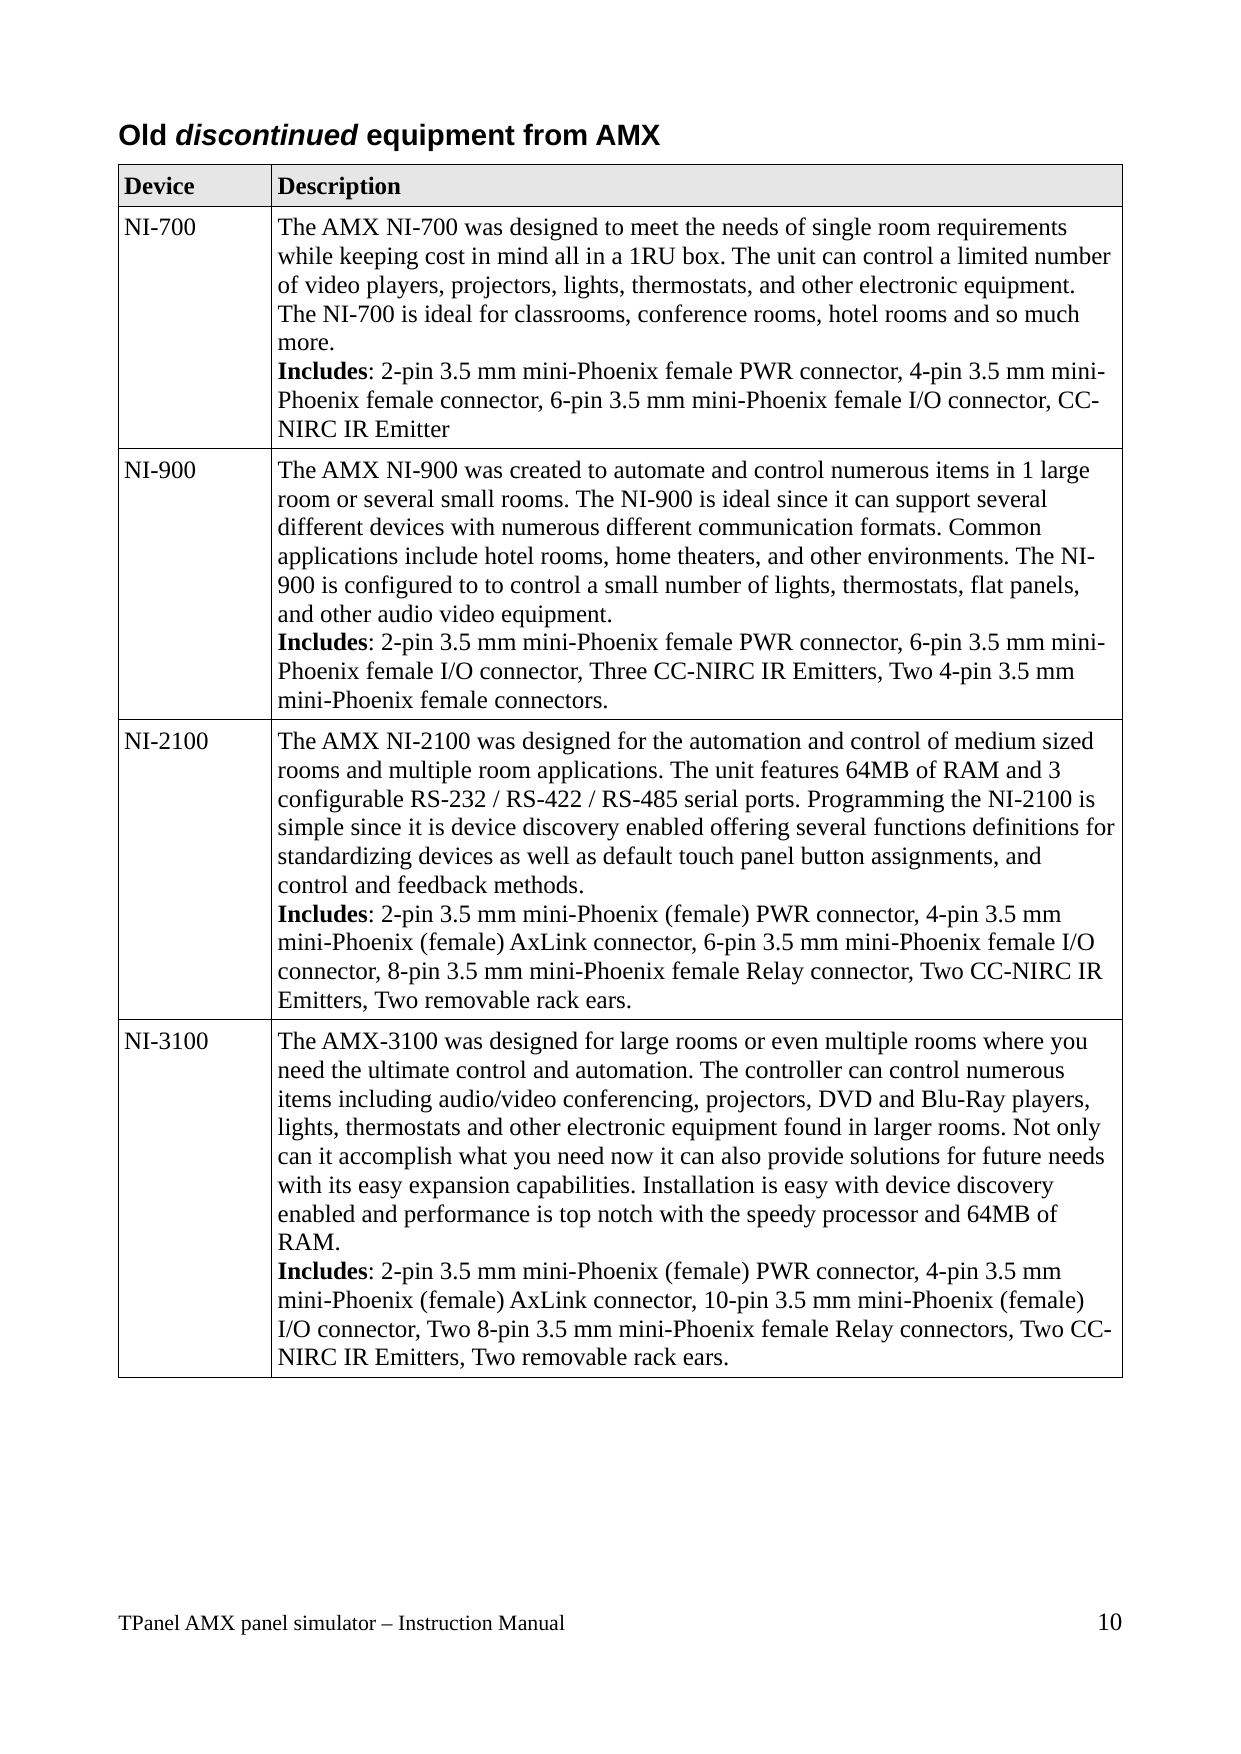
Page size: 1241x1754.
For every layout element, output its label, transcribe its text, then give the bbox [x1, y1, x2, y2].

table_cell NI-2100 [119, 720, 271, 1019]
table_header Description [272, 165, 1122, 206]
table_header Device [119, 165, 271, 206]
table_cell The AMX NI-700 was designed to meet the needs of single room requirements while keeping cost in mind all in a 1RU box. The unit can control a limited number of video players, projectors, lights, thermostats, and other electronic equipment. The NI-700 is ideal for classrooms, conference rooms, hotel rooms and so much more. Includes: 2-pin 3.5 mm mini-Phoenix female PWR connector, 4-pin 3.5 mm mini-Phoenix female connector, 6-pin 3.5 mm mini-Phoenix female I/O connector, CC-NIRC IR Emitter [272, 207, 1122, 448]
table_cell The AMX NI-900 was created to automate and control numerous items in 1 large room or several small rooms. The NI-900 is ideal since it can support several different devices with numerous different communication formats. Common applications include hotel rooms, home theaters, and other environments. The NI-900 is configured to to control a small number of lights, thermostats, flat panels, and other audio video equipment. Includes: 2-pin 3.5 mm mini-Phoenix female PWR connector, 6-pin 3.5 mm mini-Phoenix female I/O connector, Three CC-NIRC IR Emitters, Two 4-pin 3.5 mm mini-Phoenix female connectors. [272, 449, 1122, 719]
subtitle Old discontinued equipment from AMX [118, 118, 1122, 152]
table_cell The AMX-3100 was designed for large rooms or even multiple rooms where you need the ultimate control and automation. The controller can control numerous items including audio/video conferencing, projectors, DVD and Blu-Ray players, lights, thermostats and other electronic equipment found in larger rooms. Not only can it accomplish what you need now it can also provide solutions for future needs with its easy expansion capabilities. Installation is easy with device discovery enabled and performance is top notch with the speedy processor and 64MB of RAM. Includes: 2-pin 3.5 mm mini-Phoenix (female) PWR connector, 4-pin 3.5 mm mini-Phoenix (female) AxLink connector, 10-pin 3.5 mm mini-Phoenix (female) I/O connector, Two 8-pin 3.5 mm mini-Phoenix female Relay connectors, Two CC-NIRC IR Emitters, Two removable rack ears. [272, 1020, 1122, 1377]
table_cell NI-900 [119, 449, 271, 719]
table_cell NI-3100 [119, 1020, 271, 1377]
table_cell NI-700 [119, 207, 271, 448]
table_cell The AMX NI-2100 was designed for the automation and control of medium sized rooms and multiple room applications. The unit features 64MB of RAM and 3 configurable RS-232 / RS-422 / RS-485 serial ports. Programming the NI-2100 is simple since it is device discovery enabled offering several functions definitions for standardizing devices as well as default touch panel button assignments, and control and feedback methods. Includes: 2-pin 3.5 mm mini-Phoenix (female) PWR connector, 4-pin 3.5 mm mini-Phoenix (female) AxLink connector, 6-pin 3.5 mm mini-Phoenix female I/O connector, 8-pin 3.5 mm mini-Phoenix female Relay connector, Two CC-NIRC IR Emitters, Two removable rack ears. [272, 720, 1122, 1019]
